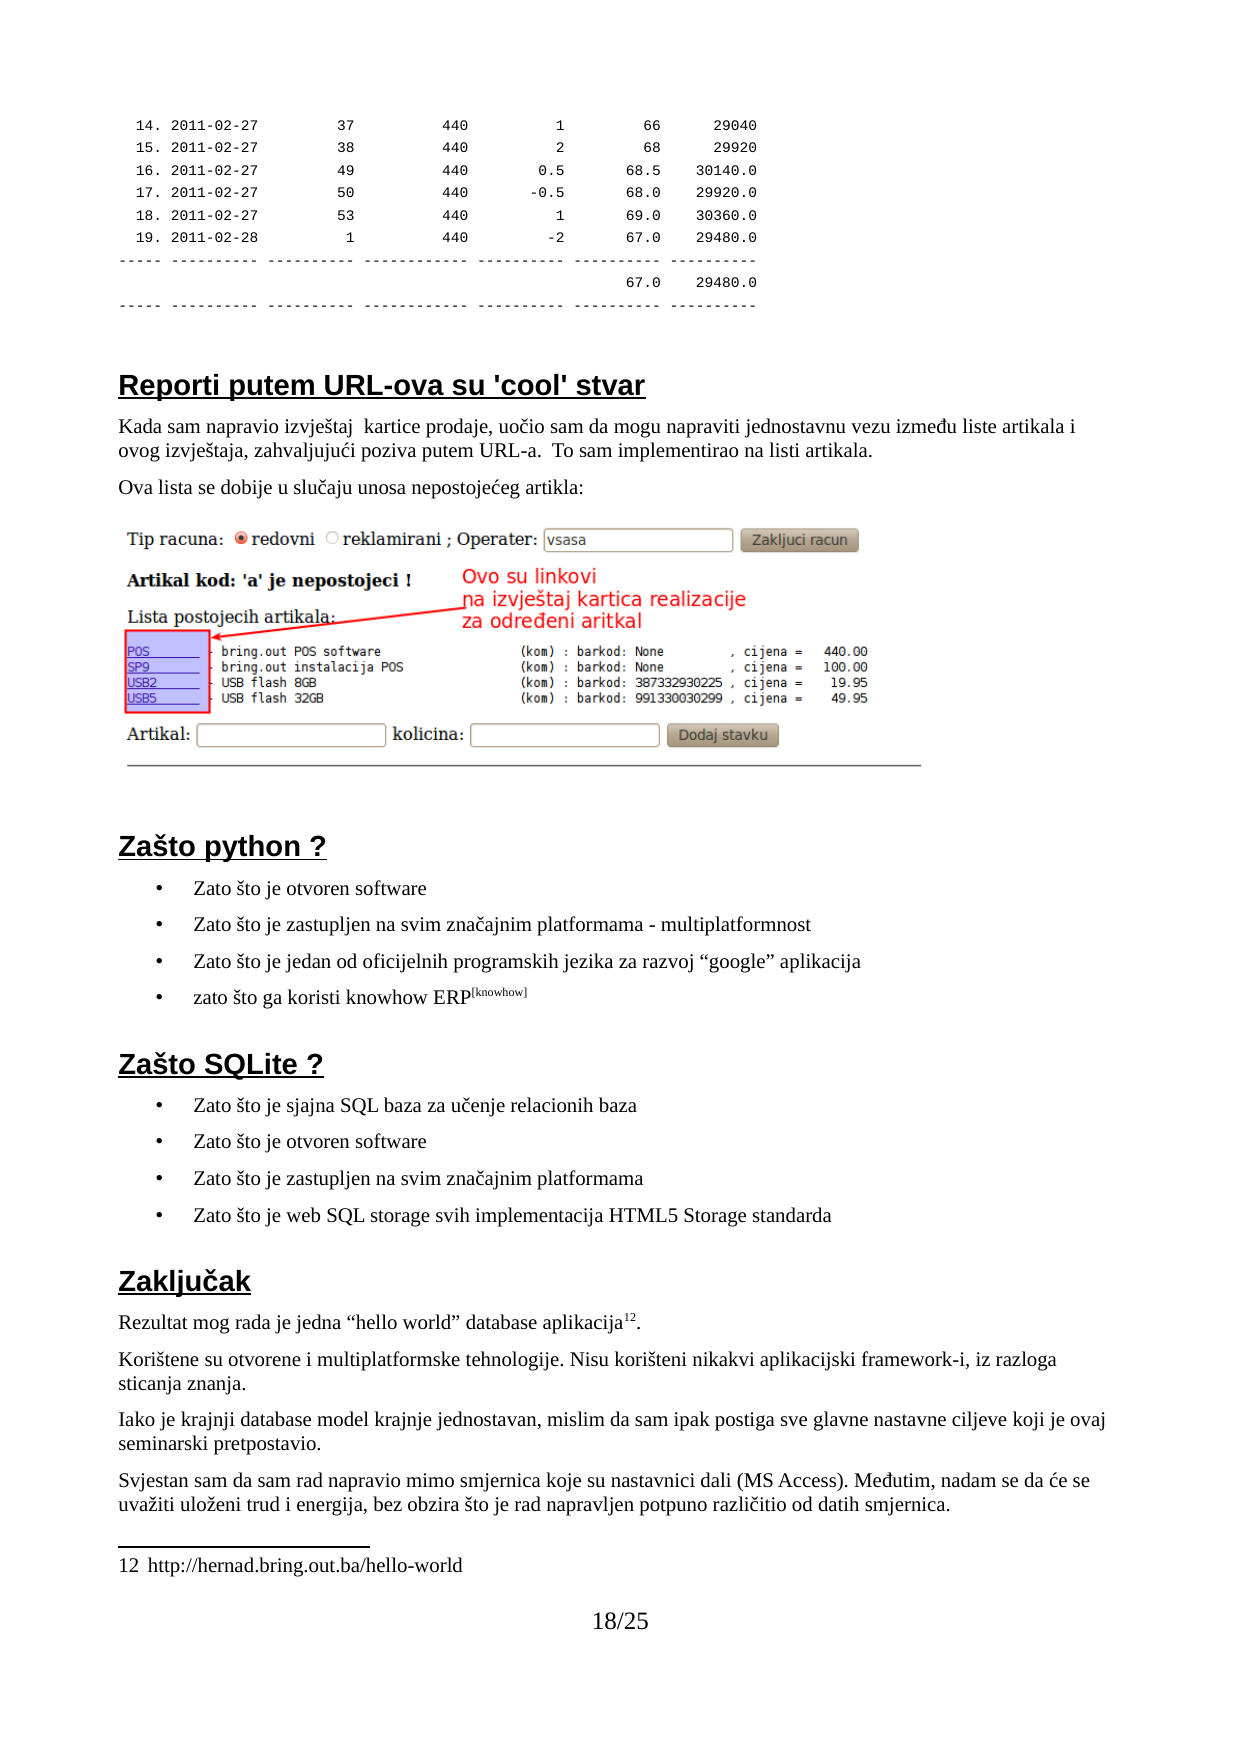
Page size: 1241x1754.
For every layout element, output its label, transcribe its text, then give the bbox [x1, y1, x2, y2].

list Zato što je web SQL storage svih implementacija HTML5 Storage standarda [156, 1202, 1122, 1227]
text Ova lista se dobije u slučaju unosa nepostojećeg artikla: [118, 475, 1122, 499]
text Korištene su otvorene i multiplatformske tehnologije. Nisu korišteni nikakvi aplikacijski framework-i, iz razloga sticanja znanja. [118, 1347, 1122, 1395]
list zato što ga koristi knowhow ERP[knowhow] [156, 985, 1122, 1009]
text 14. 2011-02-27 37 440 1 66 29040 [118, 118, 1122, 135]
text ----- ---------- ---------- ------------ ---------- ---------- ---------- [118, 253, 1122, 270]
subtitle Reporti putem URL-ova su 'cool' stvar [118, 368, 1122, 402]
subtitle Zašto SQLite ? [118, 1047, 1122, 1080]
list Zato što je otvoren software [156, 876, 1122, 899]
list Zato što je jedan od oficijelnih programskih jezika za razvoj “google” aplikacija [156, 949, 1122, 973]
text 19. 2011-02-28 1 440 -2 67.0 29480.0 [118, 231, 1122, 247]
text 18. 2011-02-27 53 440 1 69.0 30360.0 [118, 208, 1122, 225]
subtitle Zašto python ? [118, 829, 1122, 863]
text 15. 2011-02-27 38 440 2 68 29920 [118, 141, 1122, 157]
text 67.0 29480.0 [118, 276, 1122, 292]
list Zato što je zastupljen na svim značajnim platformama - multiplatformnost [156, 912, 1122, 936]
subtitle Zaključak [118, 1264, 1122, 1298]
text Svjestan sam da sam rad napravio mimo smjernica koje su nastavnici dali (MS Access). Međutim, nadam se da će se uvažiti uloženi trud i energija, bez obzira što je rad napravljen potpuno različitio od datih smjernica. [118, 1468, 1122, 1516]
text Rezultat mog rada je jedna “hello world” database aplikacija. [118, 1310, 1122, 1334]
text Iako je krajnji database model krajnje jednostavan, mislim da sam ipak postiga sve glavne nastavne ciljeve koji je ovaj seminarski pretpostavio. [118, 1407, 1122, 1455]
list Zato što je otvoren software [156, 1129, 1122, 1153]
text 17. 2011-02-27 50 440 -0.5 68.0 29920.0 [118, 186, 1122, 202]
text http://hernad.bring.out.ba/hello-world [118, 1553, 1122, 1577]
text Kada sam napravio izvještaj kartice prodaje, uočio sam da mogu napraviti jednostavnu vezu između liste artikala i ovog izvještaja, zahvaljujući poziva putem URL-a. To sam implementirao na listi artikala. [118, 414, 1122, 462]
list Zato što je zastupljen na svim značajnim platformama [156, 1166, 1122, 1190]
text 16. 2011-02-27 49 440 0.5 68.5 30140.0 [118, 163, 1122, 180]
text ----- ---------- ---------- ------------ ---------- ---------- ---------- [118, 298, 1122, 315]
picture [122, 517, 922, 768]
list Zato što je sjajna SQL baza za učenje relacionih baza [156, 1093, 1122, 1117]
